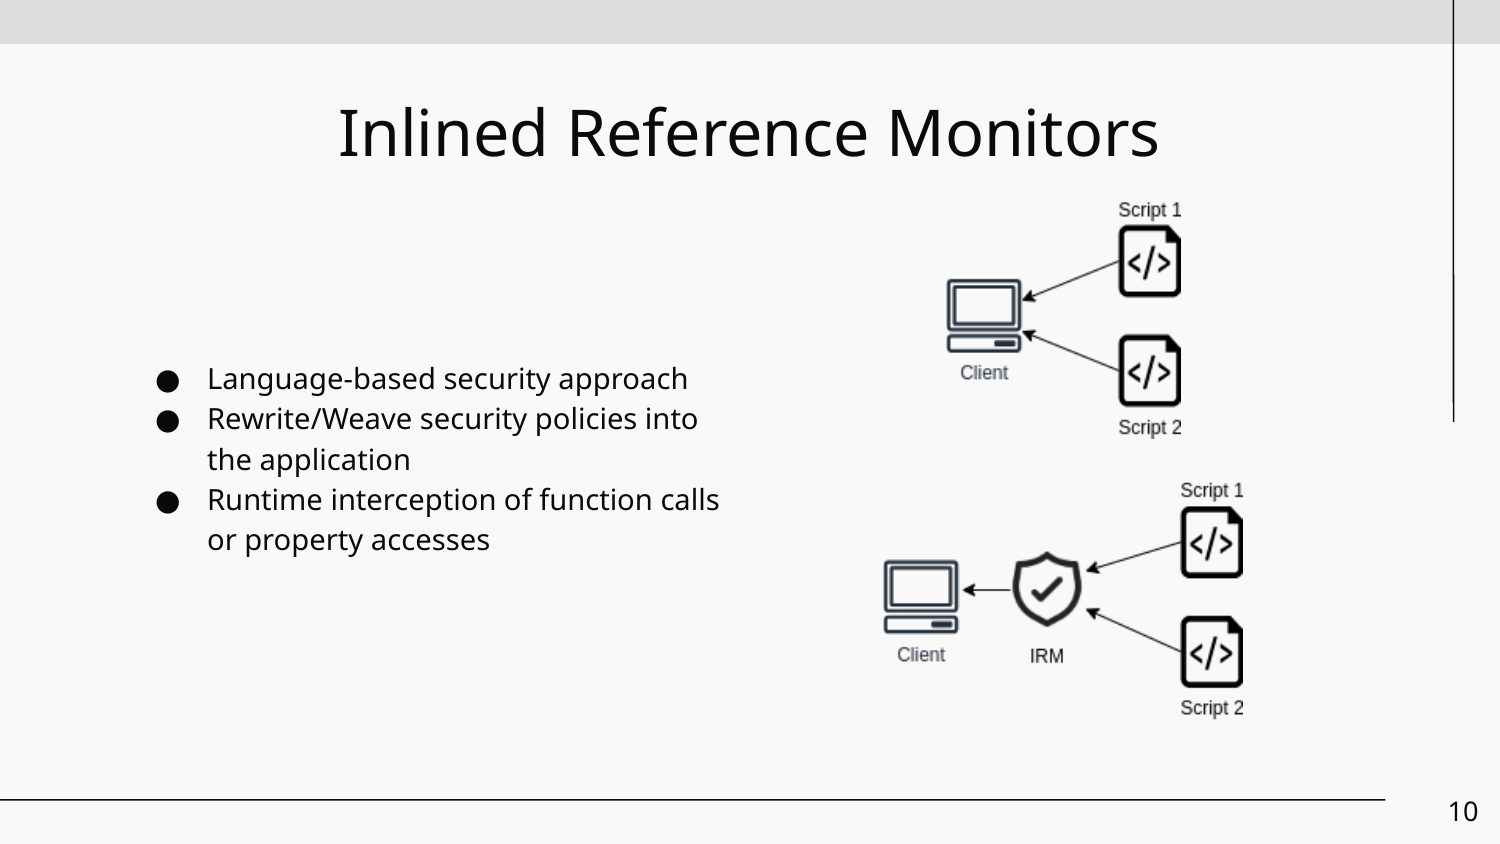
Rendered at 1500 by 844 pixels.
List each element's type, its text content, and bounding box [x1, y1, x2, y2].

slide_number 1 [1403, 779, 1494, 844]
title Inlined Reference Monitors [116, 77, 1383, 168]
text_box Language-based security approach Rewrite/Weave security policies into the application Runtime interception of function calls or property accesses [116, 340, 738, 555]
picture [946, 198, 1181, 439]
picture [883, 480, 1243, 721]
